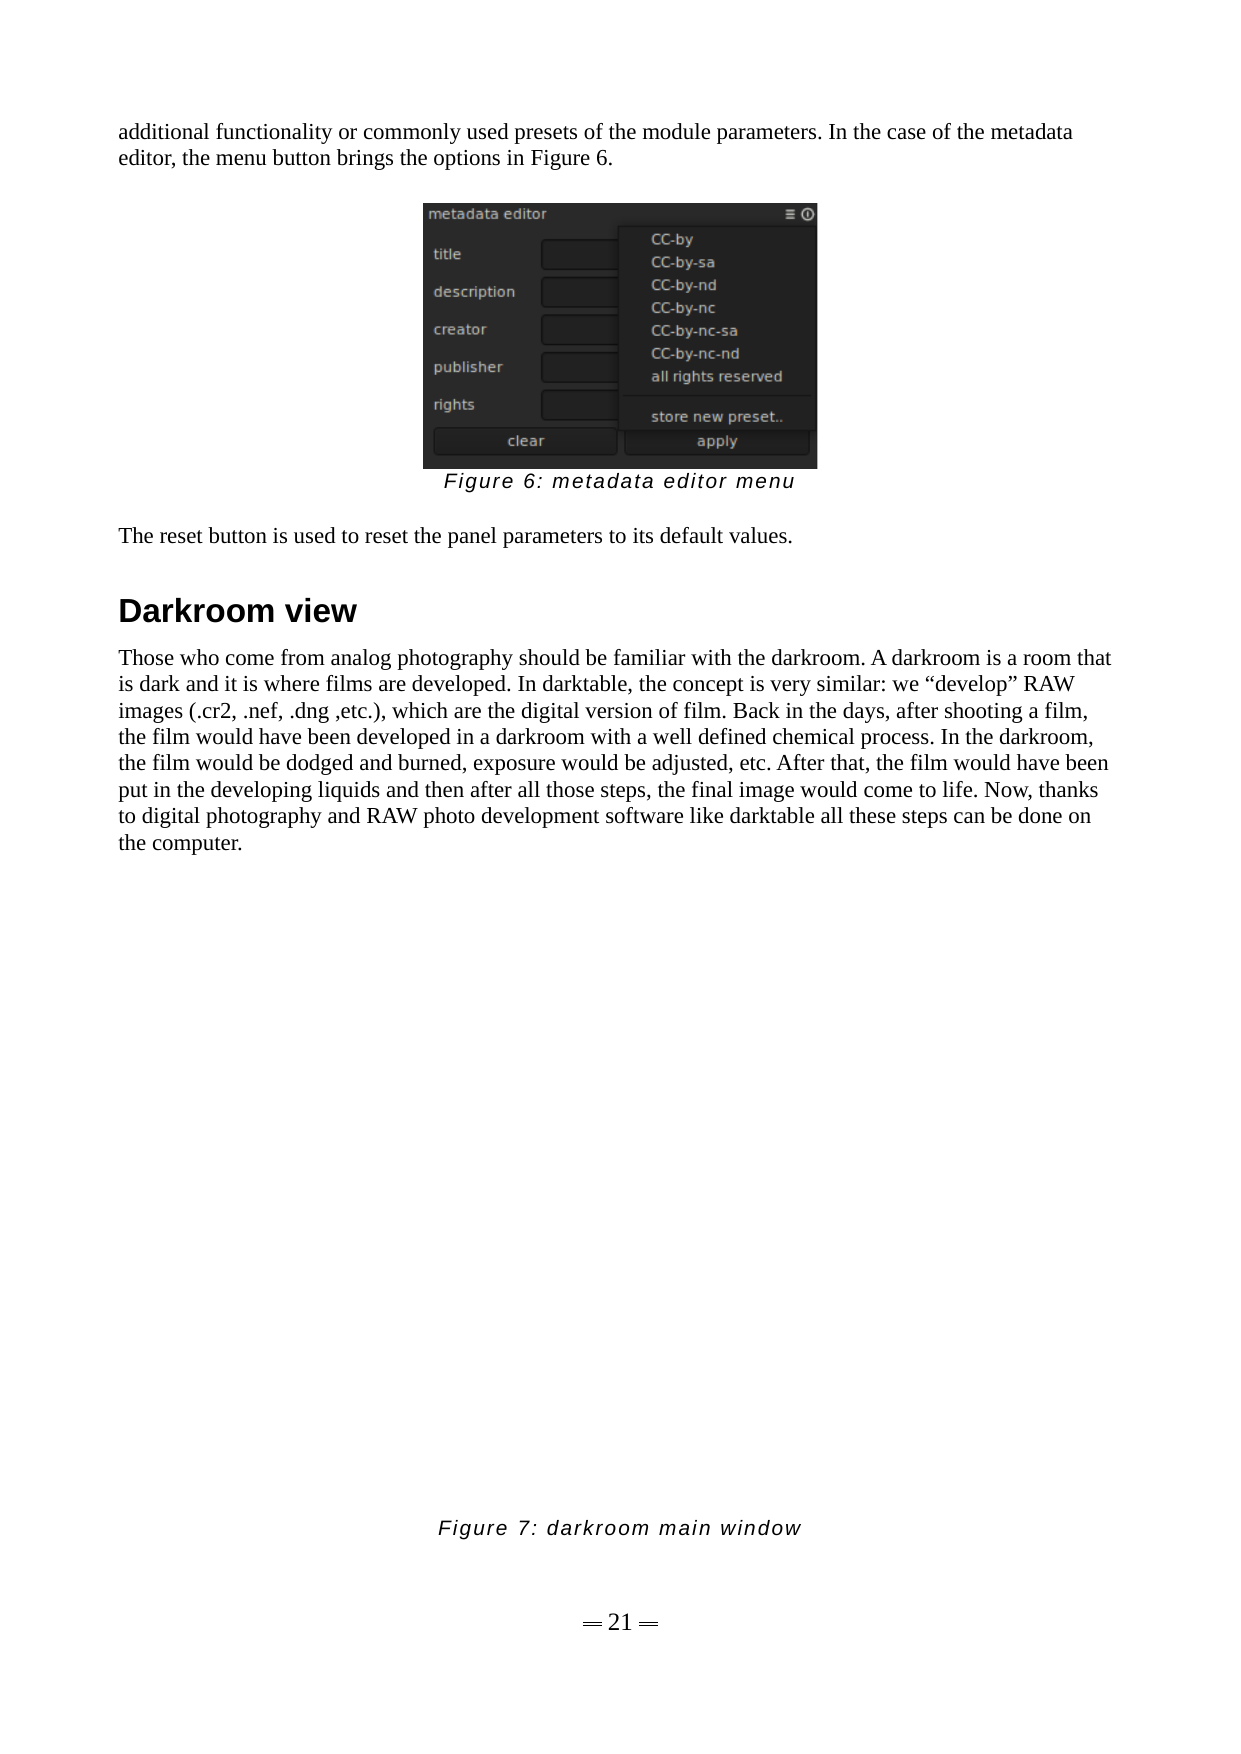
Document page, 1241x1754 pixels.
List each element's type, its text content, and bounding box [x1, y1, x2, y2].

text [118, 876, 1122, 888]
picture [423, 203, 818, 469]
text Figure 6: metadata editor menu [423, 469, 817, 493]
text Those who come from analog photography should be familiar with the darkroom. A darkroom is a room that is dark and it is where films are developed. In darktable, the concept is very similar: we “develop” RAW images (.cr2, .nef, .dng ,etc.), which are the digital version of film. Back in the days, after shooting a film, the film would have been developed in a darkroom with a well defined chemical process. In the darkroom, the film would be dodged and burned, exposure would be adjusted, etc. After that, the film would have been put in the developing liquids and then after all those steps, the final image would come to life. Now, thanks to digital photography and RAW photo development software like darktable all these steps can be done on the computer. [118, 644, 1122, 855]
subtitle Darkroom view [118, 591, 1122, 629]
text Figure 7: darkroom main window [118, 888, 1122, 1540]
text additional functionality or commonly used presets of the module parameters. In the case of the metadata editor, the menu button brings the options in Figure 6. [118, 118, 1122, 171]
text The reset button is used to reset the panel parameters to its default values. [118, 183, 1122, 549]
